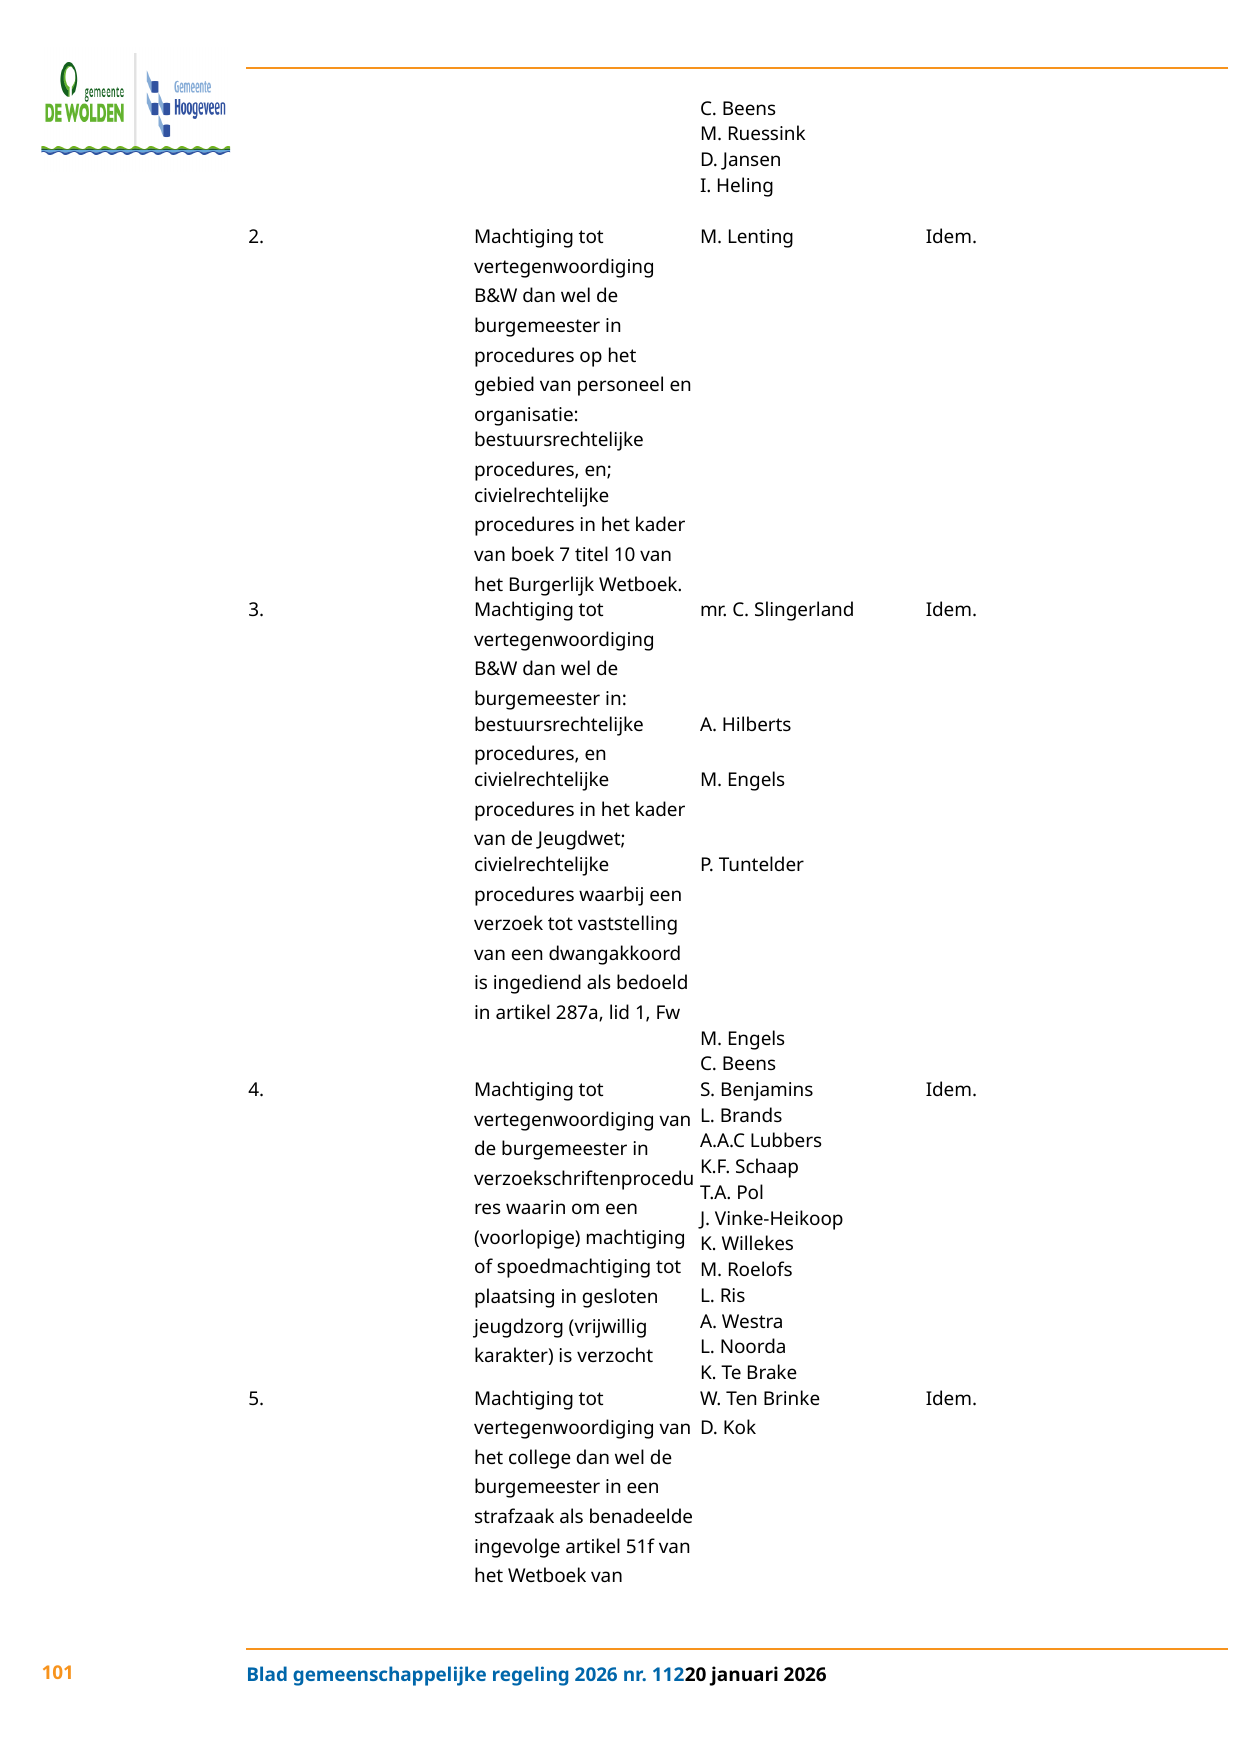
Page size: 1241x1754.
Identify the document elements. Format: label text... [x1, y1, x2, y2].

table_cell Idem. [926, 224, 1152, 596]
table_cell L. Brands [700, 1102, 926, 1128]
table_cell L. Noorda [700, 1334, 926, 1359]
table_cell I. Heling [700, 172, 926, 198]
table_cell P. Tuntelder [700, 851, 926, 1025]
table_cell bestuursrechtelijke procedures, en [474, 711, 700, 766]
table_cell S. Benjamins [700, 1076, 926, 1102]
table_cell K.F. Schaap [700, 1154, 926, 1179]
table_cell mr. C. Slingerland [700, 596, 926, 711]
table_cell Machtiging tot vertegenwoordiging B&W dan wel de burgemeester in: [474, 596, 700, 711]
table_cell K. Te Brake [700, 1359, 926, 1385]
table_cell C. Beens [700, 95, 926, 121]
table_cell K. Willekes [700, 1231, 926, 1256]
table_cell C. Beens [700, 1051, 926, 1076]
table_cell J. Vinke-Heikoop [700, 1205, 926, 1231]
table_cell Machtiging tot vertegenwoordiging van de burgemeester in verzoekschriftenprocedures waarin om een (voorlopige) machtiging of spoedmachtiging tot plaatsing in gesloten jeugdzorg (vrijwillig karakter) is verzocht [474, 1076, 700, 1385]
table_cell A.A.C Lubbers [700, 1128, 926, 1153]
table_cell 4. [248, 1076, 474, 1385]
table_cell 3. [248, 596, 474, 1076]
table_cell Idem. [926, 1076, 1152, 1385]
table_cell [474, 1051, 700, 1076]
table_cell civielrechtelijke procedures in het kader van de Jeugdwet; [474, 766, 700, 851]
table_cell A. Westra [700, 1308, 926, 1333]
table_cell [926, 121, 1152, 146]
table_cell W. Ten Brinke D. Kok [700, 1385, 926, 1588]
table_cell M. Roelofs [700, 1256, 926, 1282]
table_cell Idem. [926, 596, 1152, 1076]
table_cell A. Hilberts [700, 711, 926, 766]
table_cell [926, 172, 1152, 198]
table_cell [248, 95, 474, 223]
table_cell [700, 198, 926, 223]
table_cell [474, 1025, 700, 1051]
table_cell Machtiging tot vertegenwoordiging van het college dan wel de burgemeester in een strafzaak als benadeelde ingevolge artikel 51f van het Wetboek van [474, 1385, 700, 1588]
table_cell L. Ris [700, 1282, 926, 1308]
table_cell T.A. Pol [700, 1179, 926, 1205]
table_cell M. Engels [700, 1025, 926, 1051]
table_cell [926, 146, 1152, 172]
table_cell D. Jansen [700, 146, 926, 172]
table_cell [926, 95, 1152, 121]
table_cell civielrechtelijke procedures in het kader van boek 7 titel 10 van het Burgerlijk Wetboek. [474, 482, 700, 596]
table_cell [474, 95, 700, 223]
table_cell M. Lenting [700, 224, 926, 596]
picture [41, 47, 231, 172]
table_cell M. Engels [700, 766, 926, 851]
table_cell bestuursrechtelijke procedures, en; [474, 427, 700, 482]
table_cell civielrechtelijke procedures waarbij een verzoek tot vaststelling van een dwangakkoord is ingediend als bedoeld in artikel 287a, lid 1, Fw [474, 851, 700, 1025]
table_cell 2. [248, 224, 474, 596]
table_cell Machtiging tot vertegenwoordiging B&W dan wel de burgemeester in procedures op het gebied van personeel en organisatie: [474, 224, 700, 427]
table_cell M. Ruessink [700, 121, 926, 146]
table_cell [926, 198, 1152, 223]
table_cell Idem. [926, 1385, 1152, 1588]
table_cell 5. [248, 1385, 474, 1588]
